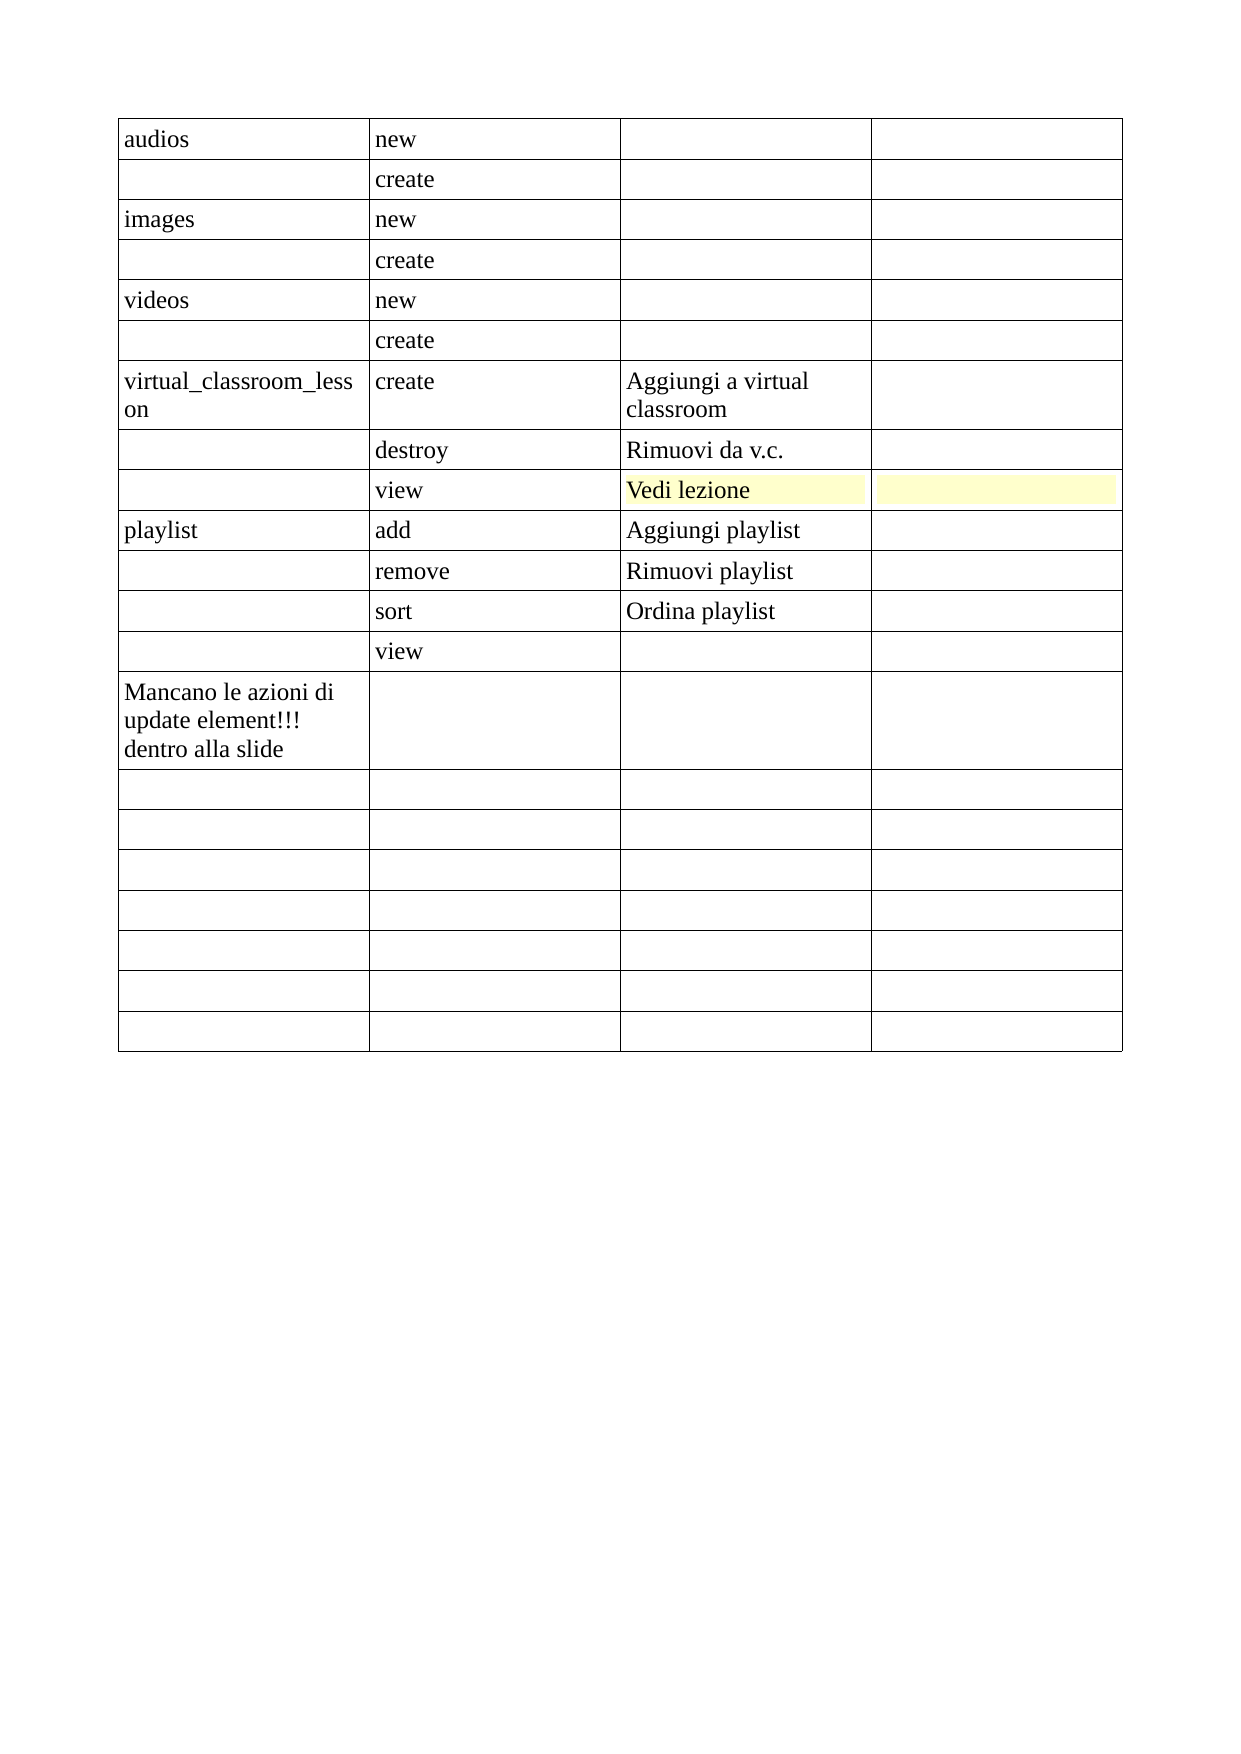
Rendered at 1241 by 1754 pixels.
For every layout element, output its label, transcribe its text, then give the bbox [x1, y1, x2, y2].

table_cell [621, 160, 871, 199]
table_cell [119, 551, 369, 590]
table_cell [119, 971, 369, 1011]
table_cell [119, 632, 369, 671]
table_cell virtual_classroom_lesson [119, 361, 369, 429]
table_cell [119, 770, 369, 809]
table_cell [872, 511, 1122, 550]
table_cell [621, 850, 871, 890]
table_cell [872, 591, 1122, 631]
table_cell view [370, 632, 620, 671]
table_cell [370, 931, 620, 970]
table_cell [370, 850, 620, 890]
table_cell [119, 160, 369, 199]
table_cell [621, 931, 871, 970]
table_cell [872, 1012, 1122, 1051]
table_cell [621, 810, 871, 849]
table_cell [119, 1012, 369, 1051]
table_cell new [370, 200, 620, 239]
table_cell [872, 240, 1122, 279]
table_cell [872, 470, 1122, 510]
table_cell view [370, 470, 620, 510]
table_cell destroy [370, 430, 620, 469]
table_cell [621, 321, 871, 360]
table_cell Vedi lezione [621, 470, 871, 510]
table_cell [119, 850, 369, 890]
table_cell [872, 810, 1122, 849]
table_cell [621, 119, 871, 158]
table_cell [119, 470, 369, 510]
table_cell [872, 551, 1122, 590]
table_cell [872, 672, 1122, 769]
table_cell new [370, 119, 620, 158]
table_cell [872, 891, 1122, 930]
table_cell [872, 361, 1122, 429]
table_cell [119, 321, 369, 360]
table_cell [370, 891, 620, 930]
table_cell [119, 931, 369, 970]
table_cell [370, 810, 620, 849]
table_cell [872, 119, 1122, 158]
table_cell [119, 240, 369, 279]
table_cell create [370, 321, 620, 360]
table_cell [621, 240, 871, 279]
table_cell [872, 321, 1122, 360]
table_cell Aggiungi playlist [621, 511, 871, 550]
table_cell new [370, 280, 620, 320]
table_cell remove [370, 551, 620, 590]
table_cell [119, 891, 369, 930]
table_cell [621, 200, 871, 239]
table_cell playlist [119, 511, 369, 550]
table_cell [370, 1012, 620, 1051]
table_cell [119, 591, 369, 631]
table_cell Ordina playlist [621, 591, 871, 631]
table_cell create [370, 160, 620, 199]
table_cell [872, 280, 1122, 320]
table_cell Rimuovi da v.c. [621, 430, 871, 469]
table_cell [872, 632, 1122, 671]
table_cell add [370, 511, 620, 550]
table_cell [872, 850, 1122, 890]
table_cell create [370, 361, 620, 429]
table_cell [872, 200, 1122, 239]
table_cell [621, 770, 871, 809]
table_cell [621, 672, 871, 769]
table_cell [872, 770, 1122, 809]
table_cell [119, 810, 369, 849]
table_cell [872, 971, 1122, 1011]
table_cell [370, 672, 620, 769]
table_cell create [370, 240, 620, 279]
table_cell Mancano le azioni di update element!!! dentro alla slide [119, 672, 369, 769]
table_cell [621, 632, 871, 671]
table_cell Rimuovi playlist [621, 551, 871, 590]
table_cell sort [370, 591, 620, 631]
table_cell [370, 971, 620, 1011]
table_cell [119, 430, 369, 469]
table_cell [872, 430, 1122, 469]
table_cell [872, 160, 1122, 199]
table_cell [621, 891, 871, 930]
table_cell [621, 1012, 871, 1051]
table_cell Aggiungi a virtual classroom [621, 361, 871, 429]
table_cell images [119, 200, 369, 239]
table_cell [872, 931, 1122, 970]
table_cell audios [119, 119, 369, 158]
table_cell [370, 770, 620, 809]
table_cell [621, 971, 871, 1011]
table_cell videos [119, 280, 369, 320]
table_cell [621, 280, 871, 320]
